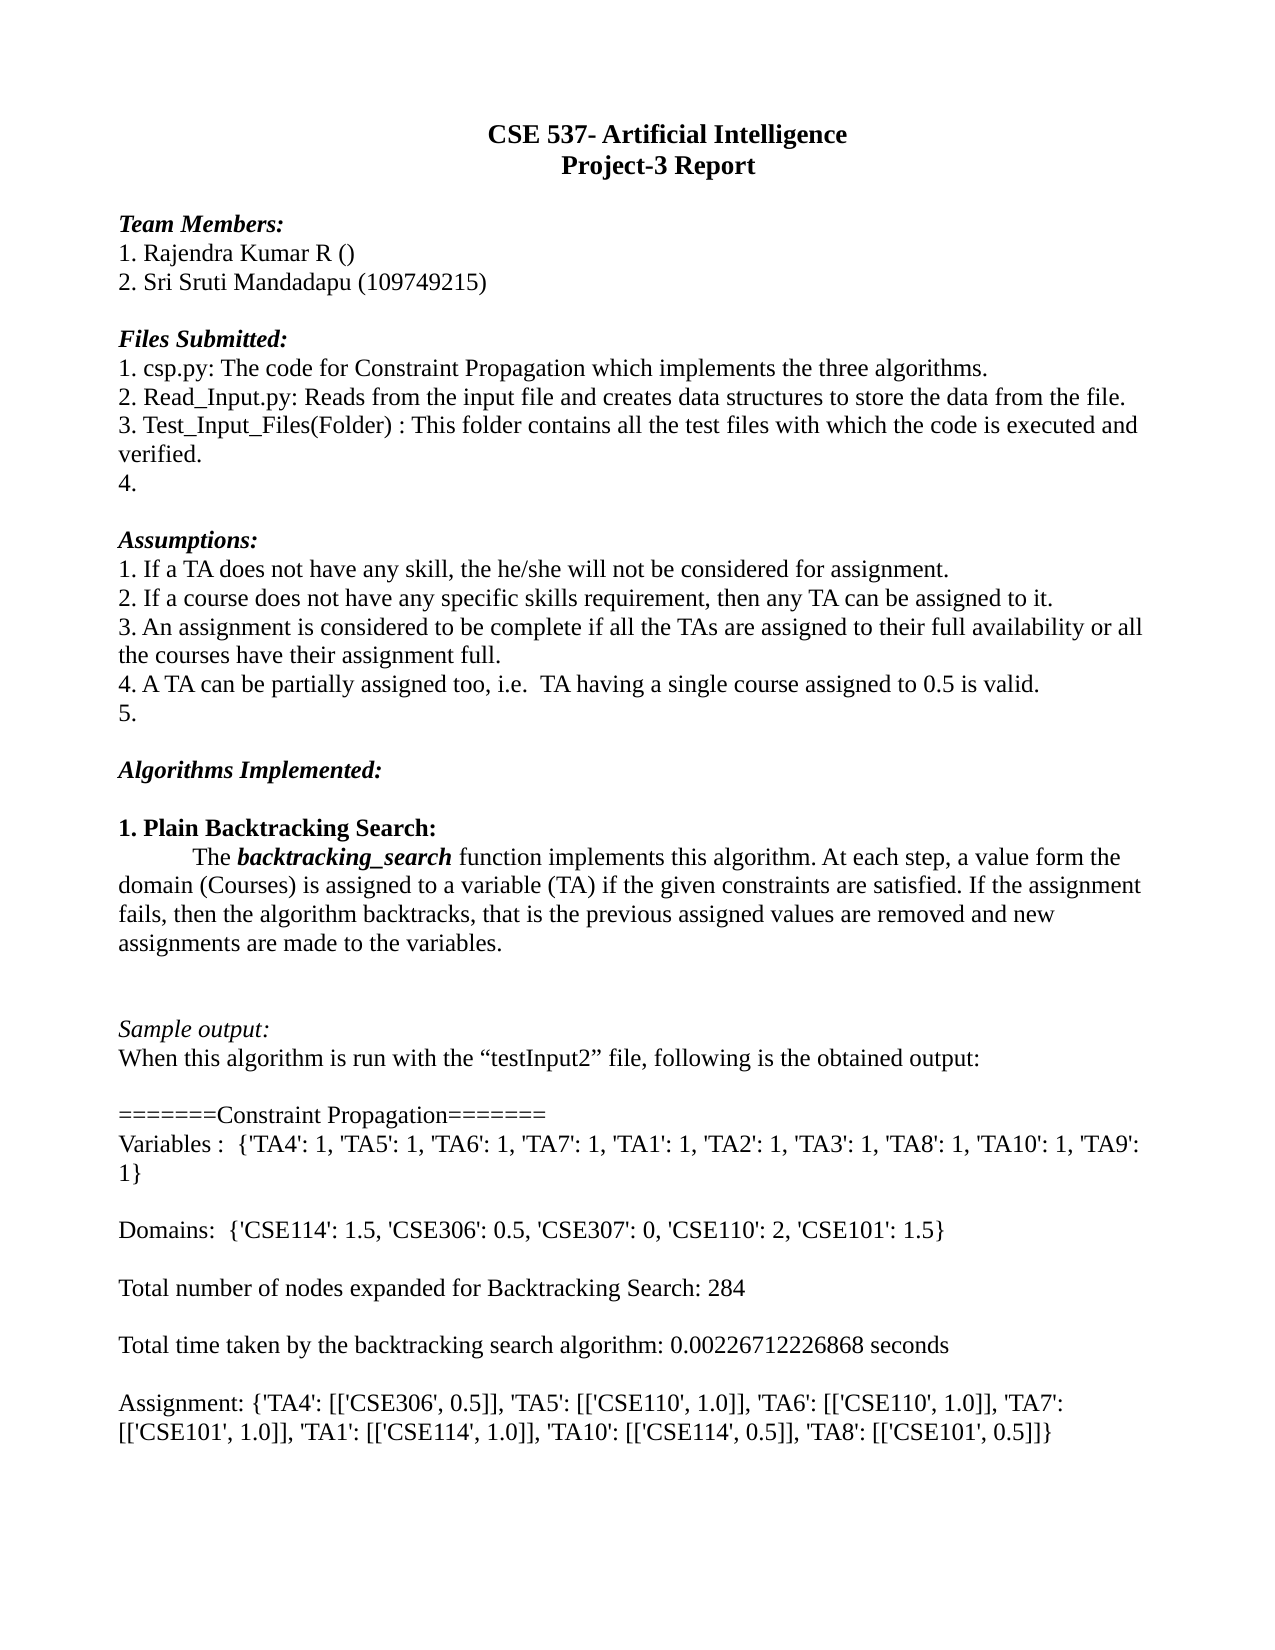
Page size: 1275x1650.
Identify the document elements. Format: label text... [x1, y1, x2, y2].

text Total time taken by the backtracking search algorithm: 0.00226712226868 seconds [118, 1330, 1157, 1359]
text 5. [118, 698, 1157, 727]
text Sample output: [118, 1014, 1157, 1043]
text 1. csp.py: The code for Constraint Propagation which implements the three algorithms. [118, 353, 1157, 382]
text When this algorithm is run with the “testInput2” file, following is the obtained output: [118, 1043, 1157, 1072]
text 1. Plain Backtracking Search: [118, 813, 1157, 842]
text 4. A TA can be partially assigned too, i.e. TA having a single course assigned to 0.5 is valid. [118, 669, 1157, 698]
text Team Members: [118, 209, 1157, 238]
text The backtracking_search function implements this algorithm. At each step, a value form the domain (Courses) is assigned to a variable (TA) if the given constraints are satisfied. If the assignment fails, then the algorithm backtracks, that is the previous assigned values are removed and new assignments are made to the variables. [118, 842, 1157, 957]
text 2. Sri Sruti Mandadapu (109749215) [118, 267, 1157, 295]
text Total number of nodes expanded for Backtracking Search: 284 [118, 1273, 1157, 1302]
text 2. If a course does not have any specific skills requirement, then any TA can be assigned to it. [118, 583, 1157, 612]
text 1. If a TA does not have any skill, the he/she will not be considered for assignment. [118, 554, 1157, 583]
text =======Constraint Propagation======= [118, 1100, 1157, 1129]
text Domains: {'CSE114': 1.5, 'CSE306': 0.5, 'CSE307': 0, 'CSE110': 2, 'CSE101': 1.5} [118, 1215, 1157, 1244]
text Assignment: {'TA4': [['CSE306', 0.5]], 'TA5': [['CSE110', 1.0]], 'TA6': [['CSE110', 1.0]], 'TA7': [['CSE101', 1.0]], 'TA1': [['CSE114', 1.0]], 'TA10': [['CSE114', 0.5]], 'TA8': [['CSE101', 0.5]]} [118, 1388, 1157, 1445]
text 4. [118, 468, 1157, 497]
text Assumptions: [118, 525, 1157, 554]
text CSE 537- Artificial Intelligence [118, 118, 1157, 149]
text Variables : {'TA4': 1, 'TA5': 1, 'TA6': 1, 'TA7': 1, 'TA1': 1, 'TA2': 1, 'TA3': 1, 'TA8': 1, 'TA10': 1, 'TA9': 1} [118, 1129, 1157, 1187]
text 3. An assignment is considered to be complete if all the TAs are assigned to their full availability or all the courses have their assignment full. [118, 612, 1157, 669]
text Files Submitted: [118, 324, 1157, 353]
text 2. Read_Input.py: Reads from the input file and creates data structures to store the data from the file. [118, 382, 1157, 410]
text 3. Test_Input_Files(Folder) : This folder contains all the test files with which the code is executed and verified. [118, 410, 1157, 468]
text 1. Rajendra Kumar R () [118, 238, 1157, 267]
text Project-3 Report [118, 149, 1157, 180]
text Algorithms Implemented: [118, 755, 1157, 784]
